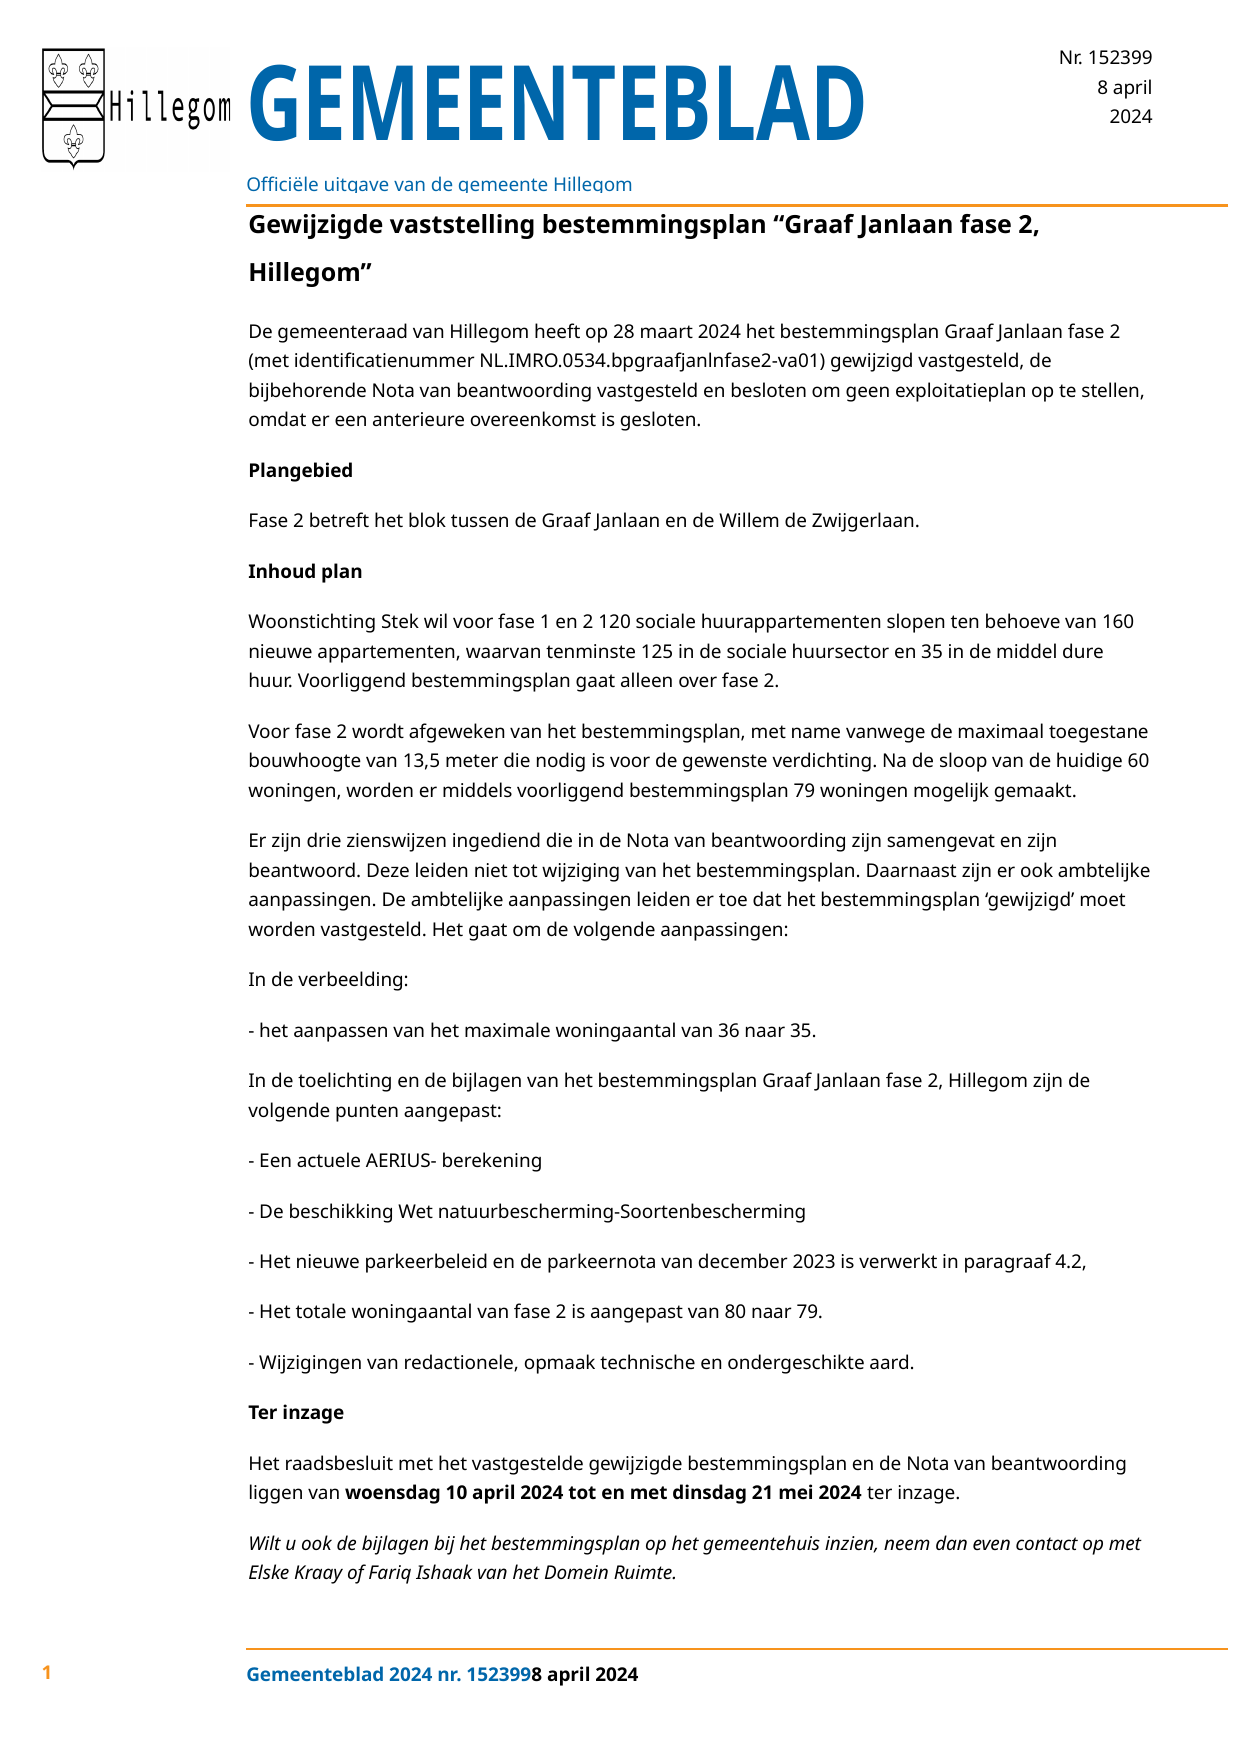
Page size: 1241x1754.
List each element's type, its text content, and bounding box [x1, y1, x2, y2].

text Woonstichting Stek wil voor fase 1 en 2 120 sociale huurappartementen slopen ten behoeve van 160 nieuwe appartementen, waarvan tenminste 125 in de sociale huursector en 35 in de middel dure huur. Voorliggend bestemmingsplan gaat alleen over fase 2. [248, 608, 1152, 693]
text Wilt u ook de bijlagen bij het bestemmingsplan op het gemeentehuis inzien, neem dan even contact op met Elske Kraay of Fariq Ishaak van het Domein Ruimte. [248, 1530, 1152, 1585]
text - Een actuele AERIUS- berekening [248, 1147, 1152, 1173]
text Gewijzigde vaststelling bestemmingsplan “Graaf Janlaan fase 2, Hillegom” [248, 207, 1152, 288]
text In de toelichting en de bijlagen van het bestemmingsplan Graaf Janlaan fase 2, Hillegom zijn de volgende punten aangepast: [248, 1067, 1152, 1123]
text - Het totale woningaantal van fase 2 is aangepast van 80 naar 79. [248, 1299, 1152, 1324]
text Er zijn drie zienswijzen ingediend die in de Nota van beantwoording zijn samengevat en zijn beantwoord. Deze leiden niet tot wijziging van het bestemmingsplan. Daarnaast zijn er ook ambtelijke aanpassingen. De ambtelijke aanpassingen leiden er toe dat het bestemmingsplan ‘gewijzigd’ moet worden vastgesteld. Het gaat om de volgende aanpassingen: [248, 827, 1152, 942]
text - Wijzigingen van redactionele, opmaak technische en ondergeschikte aard. [248, 1349, 1152, 1375]
text Het raadsbesluit met het vastgestelde gewijzigde bestemmingsplan en de Nota van beantwoording liggen van woensdag 10 april 2024 tot en met dinsdag 21 mei 2024 ter inzage. [248, 1450, 1152, 1505]
text Inhoud plan [248, 558, 1152, 584]
text Fase 2 betreft het blok tussen de Graaf Janlaan en de Willem de Zwijgerlaan. [248, 507, 1152, 533]
picture [41, 47, 231, 172]
text - Het nieuwe parkeerbeleid en de parkeernota van december 2023 is verwerkt in paragraaf 4.2, [248, 1248, 1152, 1274]
text - het aanpassen van het maximale woningaantal van 36 naar 35. [248, 1017, 1152, 1043]
text - De beschikking Wet natuurbescherming-Soortenbescherming [248, 1198, 1152, 1224]
text De gemeenteraad van Hillegom heeft op 28 maart 2024 het bestemmingsplan Graaf Janlaan fase 2 (met identificatienummer NL.IMRO.0534.bpgraafjanlnfase2-va01) gewijzigd vastgesteld, de bijbehorende Nota van beantwoording vastgesteld en besloten om geen exploitatieplan op te stellen, omdat er een anterieure overeenkomst is gesloten. [248, 318, 1152, 432]
text Voor fase 2 wordt afgeweken van het bestemmingsplan, met name vanwege de maximaal toegestane bouwhoogte van 13,5 meter die nodig is voor de gewenste verdichting. Na de sloop van de huidige 60 woningen, worden er middels voorliggend bestemmingsplan 79 woningen mogelijk gemaakt. [248, 718, 1152, 803]
text Ter inzage [248, 1399, 1152, 1425]
text In de verbeelding: [248, 967, 1152, 992]
text Plangebied [248, 457, 1152, 483]
